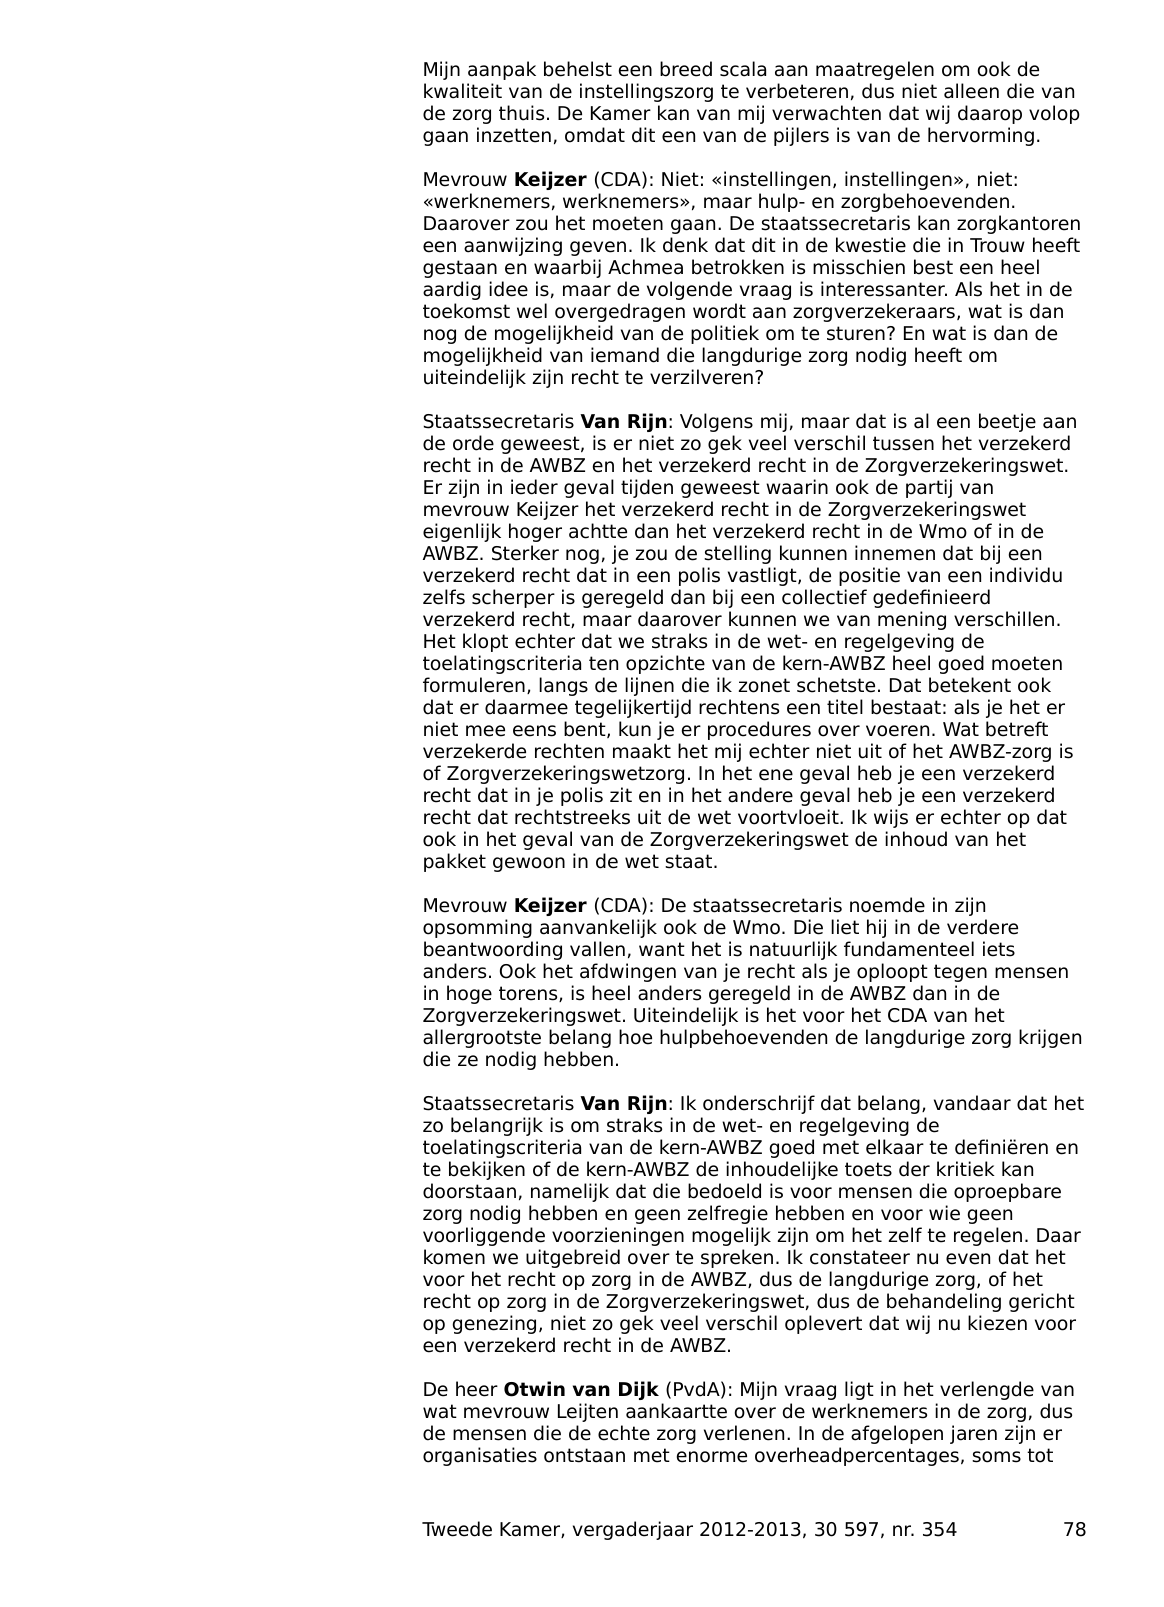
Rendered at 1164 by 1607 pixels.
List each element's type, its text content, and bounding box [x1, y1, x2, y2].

text Mevrouw Keijzer (CDA): De staatssecretaris noemde in zijn opsomming aanvankelijk ook de Wmo. Die liet hij in de verdere beantwoording vallen, want het is natuurlijk fundamenteel iets anders. Ook het afdwingen van je recht als je oploopt tegen mensen in hoge torens, is heel anders geregeld in de AWBZ dan in de Zorgverzekeringswet. Uiteindelijk is het voor het CDA van het allergrootste belang hoe hulpbehoevenden de langdurige zorg krijgen die ze nodig hebben. [422, 895, 1087, 1071]
text Mevrouw Keijzer (CDA): Niet: «instellingen, instellingen», niet: «werknemers, werknemers», maar hulp- en zorgbehoevenden. Daarover zou het moeten gaan. De staatssecretaris kan zorgkantoren een aanwijzing geven. Ik denk dat dit in de kwestie die in Trouw heeft gestaan en waarbij Achmea betrokken is misschien best een heel aardig idee is, maar de volgende vraag is interessanter. Als het in de toekomst wel overgedragen wordt aan zorgverzekeraars, wat is dan nog de mogelijkheid van de politiek om te sturen? En wat is dan de mogelijkheid van iemand die langdurige zorg nodig heeft om uiteindelijk zijn recht te verzilveren? [422, 169, 1087, 389]
text De heer Otwin van Dijk (PvdA): Mijn vraag ligt in het verlengde van wat mevrouw Leijten aankaartte over de werknemers in de zorg, dus de mensen die de echte zorg verlenen. In de afgelopen jaren zijn er organisaties ontstaan met enorme overheadpercentages, soms tot [422, 1379, 1087, 1467]
text Staatssecretaris Van Rijn: Ik onderschrijf dat belang, vandaar dat het zo belangrijk is om straks in de wet- en regelgeving de toelatingscriteria van de kern-AWBZ goed met elkaar te definiëren en te bekijken of de kern-AWBZ de inhoudelijke toets der kritiek kan doorstaan, namelijk dat die bedoeld is voor mensen die oproepbare zorg nodig hebben en geen zelfregie hebben en voor wie geen voorliggende voorzieningen mogelijk zijn om het zelf te regelen. Daar komen we uitgebreid over te spreken. Ik constateer nu even dat het voor het recht op zorg in de AWBZ, dus de langdurige zorg, of het recht op zorg in de Zorgverzekeringswet, dus de behandeling gericht op genezing, niet zo gek veel verschil oplevert dat wij nu kiezen voor een verzekerd recht in de AWBZ. [422, 1093, 1087, 1357]
text Mijn aanpak behelst een breed scala aan maatregelen om ook de kwaliteit van de instellingszorg te verbeteren, dus niet alleen die van de zorg thuis. De Kamer kan van mij verwachten dat wij daarop volop gaan inzetten, omdat dit een van de pijlers is van de hervorming. [422, 59, 1087, 147]
text Staatssecretaris Van Rijn: Volgens mij, maar dat is al een beetje aan de orde geweest, is er niet zo gek veel verschil tussen het verzekerd recht in de AWBZ en het verzekerd recht in de Zorgverzekeringswet. Er zijn in ieder geval tijden geweest waarin ook de partij van mevrouw Keijzer het verzekerd recht in de Zorgverzekeringswet eigenlijk hoger achtte dan het verzekerd recht in de Wmo of in de AWBZ. Sterker nog, je zou de stelling kunnen innemen dat bij een verzekerd recht dat in een polis vastligt, de positie van een individu zelfs scherper is geregeld dan bij een collectief gedefinieerd verzekerd recht, maar daarover kunnen we van mening verschillen. Het klopt echter dat we straks in de wet- en regelgeving de toelatingscriteria ten opzichte van de kern-AWBZ heel goed moeten formuleren, langs de lijnen die ik zonet schetste. Dat betekent ook dat er daarmee tegelijkertijd rechtens een titel bestaat: als je het er niet mee eens bent, kun je er procedures over voeren. Wat betreft verzekerde rechten maakt het mij echter niet uit of het AWBZ-zorg is of Zorgverzekeringswetzorg. In het ene geval heb je een verzekerd recht dat in je polis zit en in het andere geval heb je een verzekerd recht dat rechtstreeks uit de wet voortvloeit. Ik wijs er echter op dat ook in het geval van de Zorgverzekeringswet de inhoud van het pakket gewoon in de wet staat. [422, 411, 1087, 873]
